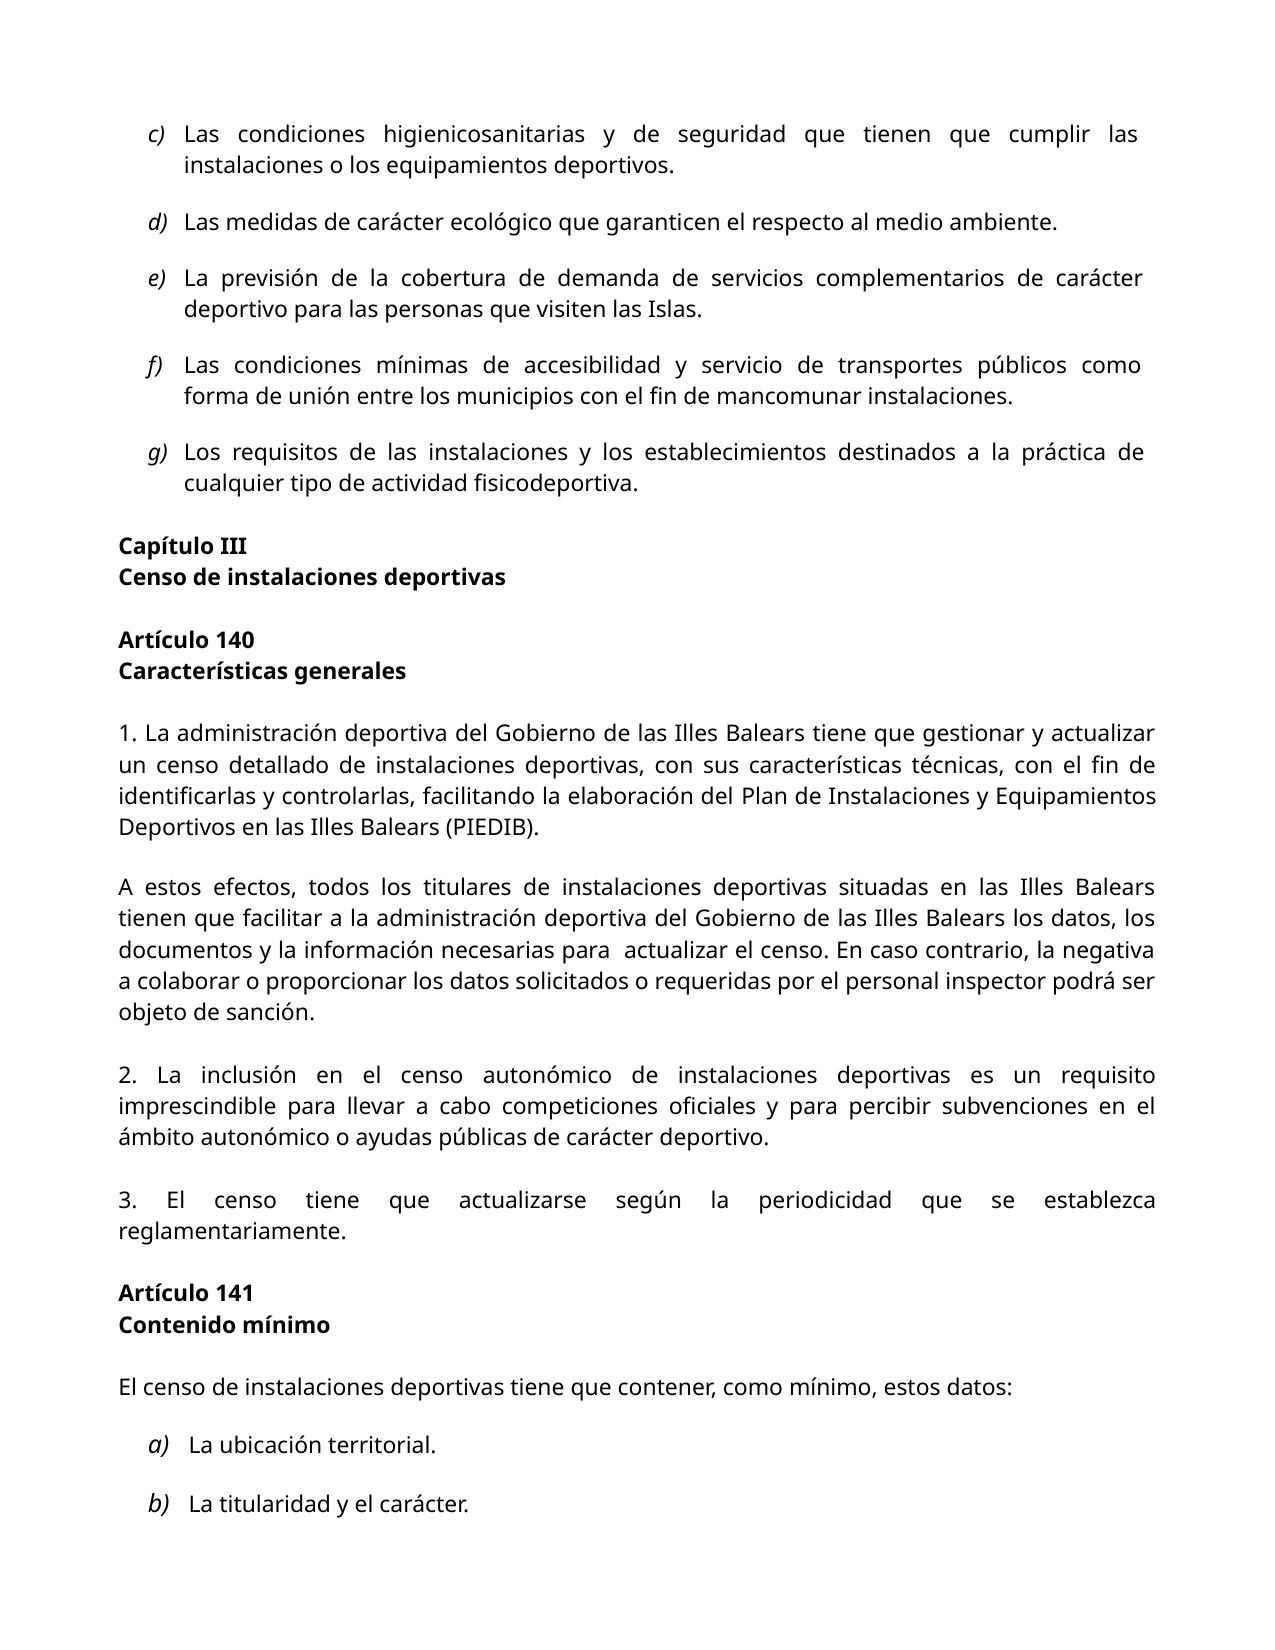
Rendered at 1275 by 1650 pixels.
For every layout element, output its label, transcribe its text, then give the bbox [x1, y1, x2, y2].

list La titularidad y el carácter. [148, 1486, 1157, 1520]
text Artículo 140 [118, 623, 1157, 655]
text Censo de instalaciones deportivas [118, 561, 1157, 592]
list La previsión de la cobertura de demanda de servicios complementarios de carácter deportivo para las personas que visiten las Islas. [148, 261, 1157, 324]
text Capítulo III [118, 530, 1157, 561]
list La ubicación territorial. [148, 1427, 1157, 1461]
list Los requisitos de las instalaciones y los establecimientos destinados a la práctica de cualquier tipo de actividad fisicodeportiva. [148, 436, 1157, 498]
text El censo de instalaciones deportivas tiene que contener, como mínimo, estos datos: [118, 1371, 1157, 1402]
list Las medidas de carácter ecológico que garanticen el respecto al medio ambiente. [148, 205, 1157, 237]
list Las condiciones higienicosanitarias y de seguridad que tienen que cumplir las instalaciones o los equipamientos deportivos. [148, 118, 1157, 181]
text 3. El censo tiene que actualizarse según la periodicidad que se establezca reglamentariamente. [118, 1183, 1157, 1246]
text Características generales [118, 655, 1157, 686]
text 1. La administración deportiva del Gobierno de las Illes Balears tiene que gestionar y actualizar un censo detallado de instalaciones deportivas, con sus características técnicas, con el fin de identificarlas y controlarlas, facilitando la elaboración del Plan de Instalaciones y Equipamientos Deportivos en las Illes Balears (PIEDIB). [118, 717, 1157, 842]
list Las condiciones mínimas de accesibilidad y servicio de transportes públicos como forma de unión entre los municipios con el fin de mancomunar instalaciones. [148, 349, 1157, 411]
text Artículo 141 [118, 1277, 1157, 1308]
text A estos efectos, todos los titulares de instalaciones deportivas situadas en las Illes Balears tienen que facilitar a la administración deportiva del Gobierno de las Illes Balears los datos, los documentos y la información necesarias para actualizar el censo. En caso contrario, la negativa a colaborar o proporcionar los datos solicitados o requeridas por el personal inspector podrá ser objeto de sanción. [118, 871, 1157, 1027]
text Contenido mínimo [118, 1308, 1157, 1340]
text 2. La inclusión en el censo autonómico de instalaciones deportivas es un requisito imprescindible para llevar a cabo competiciones oficiales y para percibir subvenciones en el ámbito autonómico o ayudas públicas de carácter deportivo. [118, 1058, 1157, 1152]
